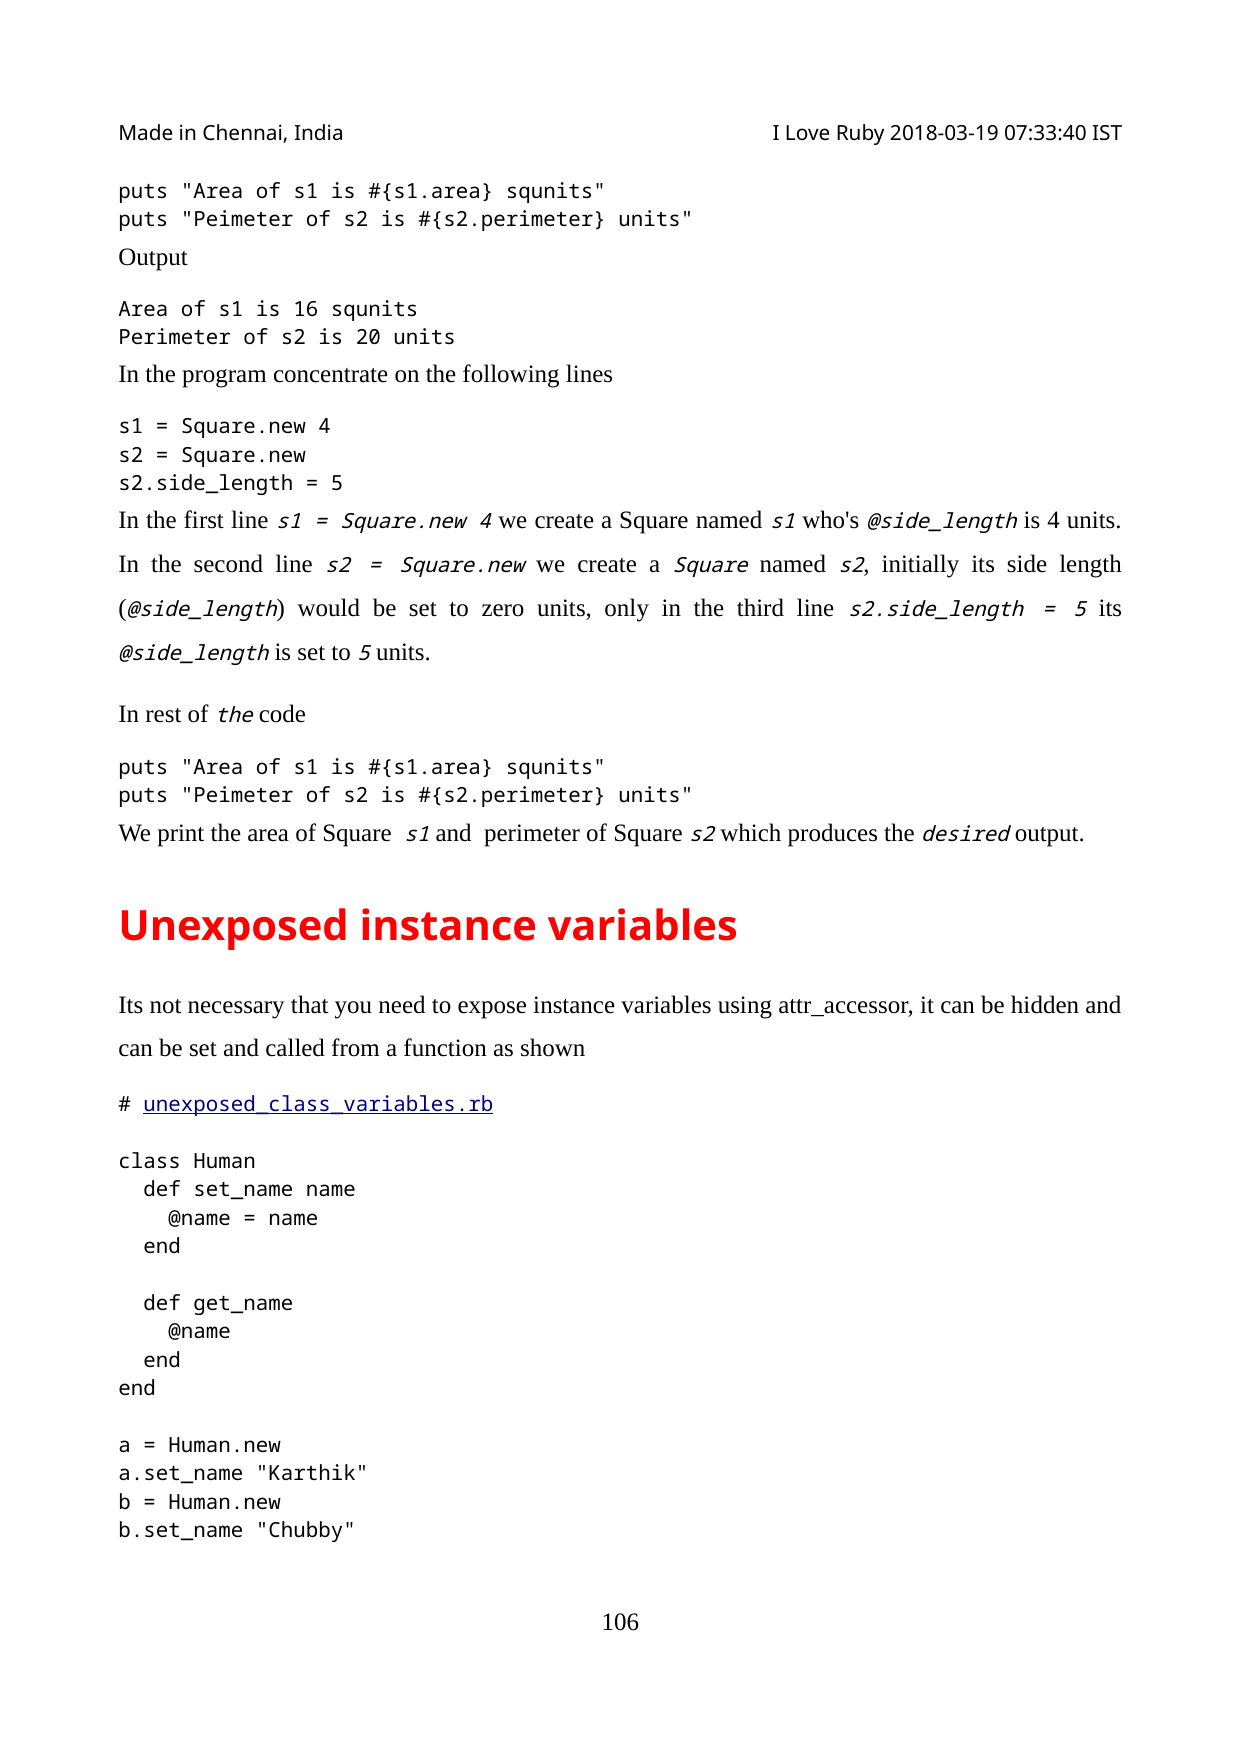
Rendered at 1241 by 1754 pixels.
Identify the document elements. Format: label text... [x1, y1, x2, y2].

text class Human [118, 1146, 1122, 1174]
text Area of s1 is 16 squnits [118, 294, 1122, 322]
text Output [118, 242, 1122, 271]
text puts "Peimeter of s2 is #{s2.perimeter} units" [118, 781, 1122, 809]
text puts "Peimeter of s2 is #{s2.perimeter} units" [118, 204, 1122, 233]
text s1 = Square.new 4 [118, 411, 1122, 440]
text @name = name [118, 1203, 1122, 1231]
text end [118, 1345, 1122, 1373]
text def set_name name [118, 1174, 1122, 1203]
text def get_name [118, 1288, 1122, 1316]
text puts "Area of s1 is #{s1.area} squnits" [118, 752, 1122, 781]
text b.set_name "Chubby" [118, 1515, 1122, 1544]
text s2 = Square.new [118, 440, 1122, 468]
text a = Human.new [118, 1430, 1122, 1458]
text @name [118, 1316, 1122, 1345]
text end [118, 1231, 1122, 1259]
text puts "Area of s1 is #{s1.area} squnits" [118, 176, 1122, 204]
text b = Human.new [118, 1487, 1122, 1515]
subtitle Unexposed instance variables [118, 896, 1122, 953]
text Its not necessary that you need to expose instance variables using attr_accessor, it can be hidden and can be set and called from a function as shown [118, 990, 1122, 1062]
text In rest of the code [118, 699, 1122, 728]
text s2.side_length = 5 [118, 468, 1122, 497]
text In the program concentrate on the following lines [118, 359, 1122, 388]
text end [118, 1373, 1122, 1402]
text We print the area of Square s1 and perimeter of Square s2 which produces the desired output. [118, 818, 1122, 847]
text Perimeter of s2 is 20 units [118, 322, 1122, 351]
text # unexposed_class_variables.rb [118, 1089, 1122, 1117]
text In the first line s1 = Square.new 4 we create a Square named s1 who's @side_length is 4 units. In the second line s2 = Square.new we create a Square named s2, initially its side length (@side_length) would be set to zero units, only in the third line s2.side_length = 5 its @side_length is set to 5 units. [118, 506, 1122, 667]
text a.set_name "Karthik" [118, 1458, 1122, 1487]
